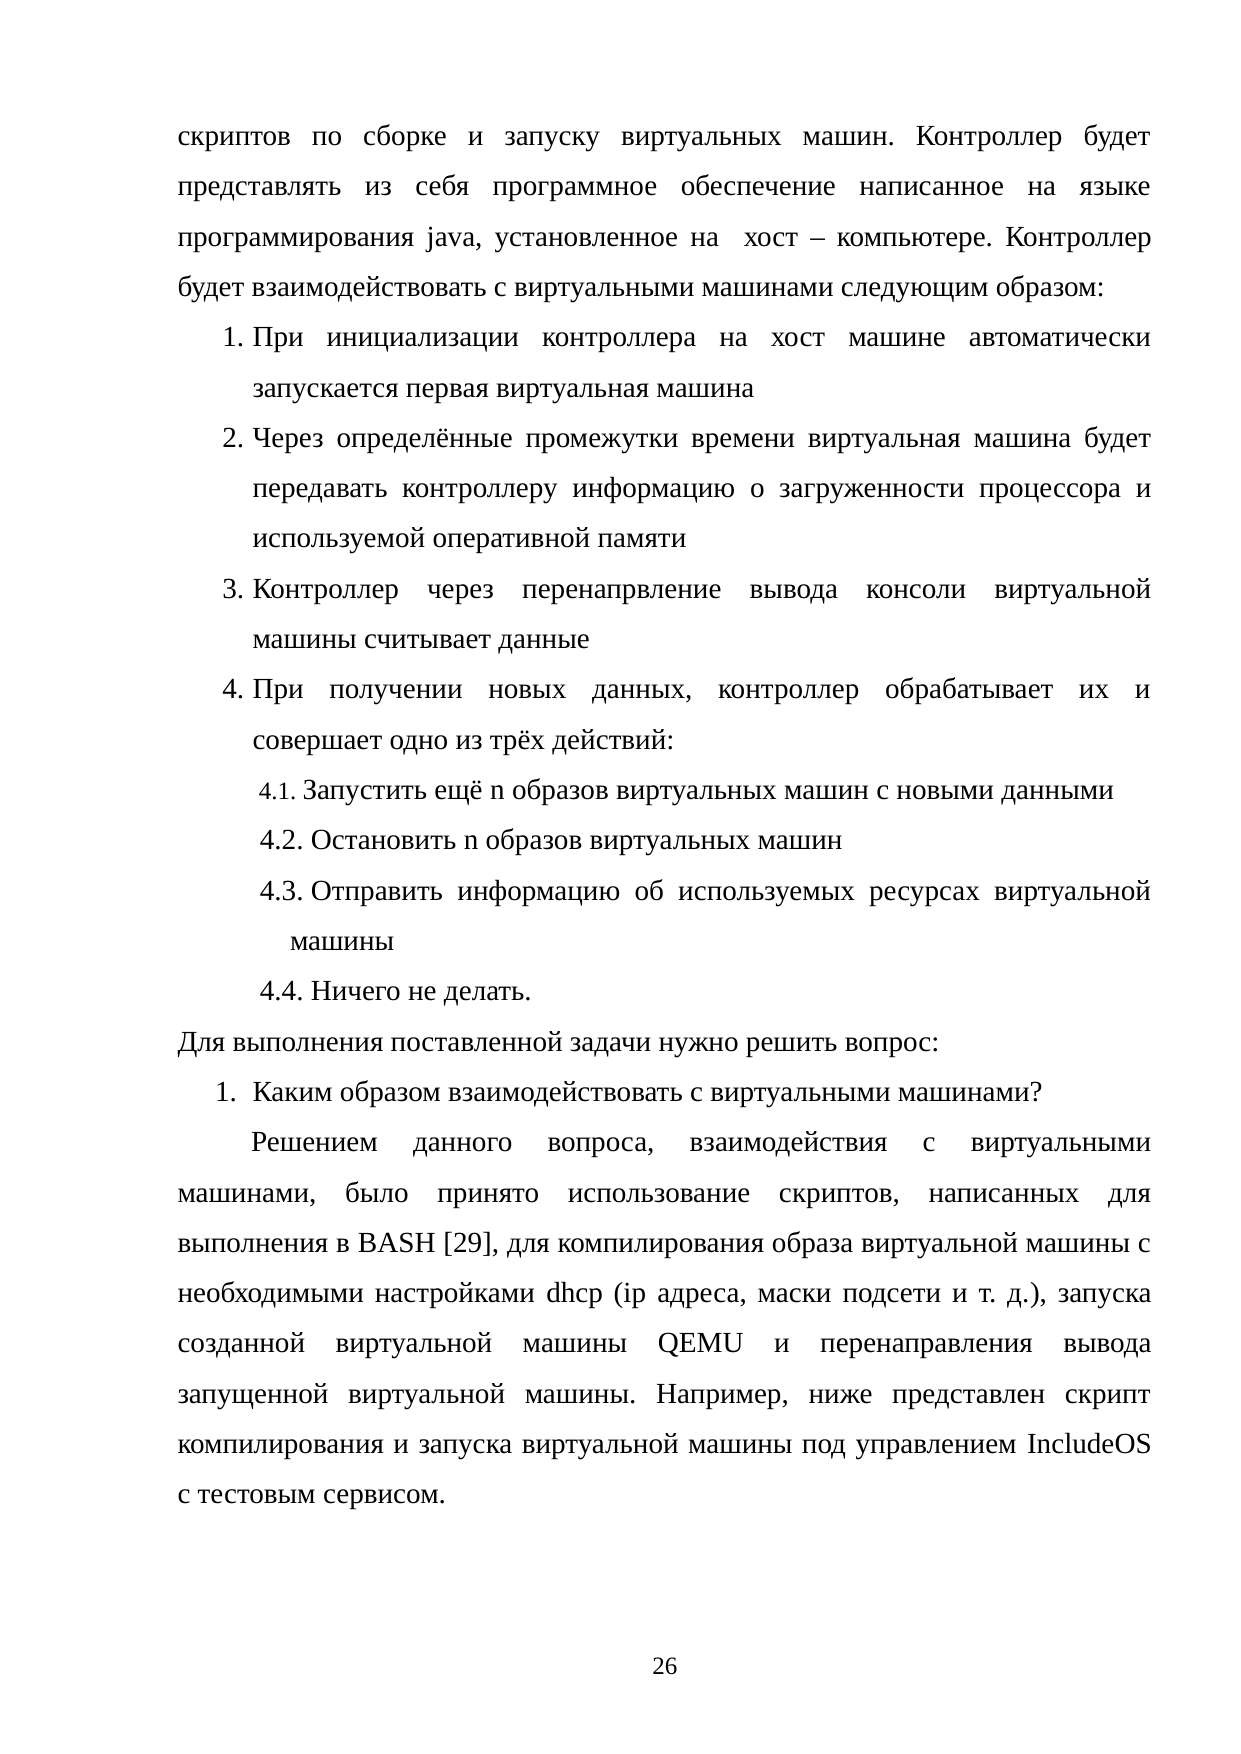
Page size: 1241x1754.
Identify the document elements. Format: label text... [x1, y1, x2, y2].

text Для выполнения поставленной задачи нужно решить вопрос: [177, 1024, 1152, 1057]
list Через определённые промежутки времени виртуальная машина будет передавать контроллеру информацию о загруженности процессора и используемой оперативной памяти [215, 420, 1152, 554]
text Решением данного вопроса, взаимодействия с виртуальными машинами, было принято использование скриптов, написанных для выполнения в BASH [29], для компилирования образа виртуальной машины с необходимыми настройками dhcp (ip адреса, маски подсети и т. д.), запуска созданной виртуальной машины QEMU и перенаправления вывода запущенной виртуальной машины. Например, ниже представлен скрипт компилирования и запуска виртуальной машины под управлением IncludeOS с тестовым сервисом. [177, 1124, 1152, 1510]
list Контроллер через перенапрвление вывода консоли виртуальной машины считывает данные [215, 571, 1152, 655]
list Каким образом взаимодействовать с виртуальными машинами? [215, 1074, 1152, 1108]
list При инициализации контроллера на хост машине автоматически запускается первая виртуальная машина [215, 319, 1152, 403]
text скриптов по сборке и запуску виртуальных машин. Контроллер будет представлять из себя программное обеспечение написанное на языке программирования java, установленное на хост – компьютере. Контроллер будет взаимодействовать с виртуальными машинами следующим образом: [177, 118, 1152, 303]
list При получении новых данных, контроллер обрабатывает их и совершает одно из трёх действий: [215, 672, 1152, 755]
list Ничего не делать. [252, 973, 1152, 1007]
list Запустить ещё n образов виртуальных машин с новыми данными [252, 772, 1152, 806]
list Отправить информацию об используемых ресурсах виртуальной машины [252, 873, 1152, 957]
list Остановить n образов виртуальных машин [252, 822, 1152, 856]
